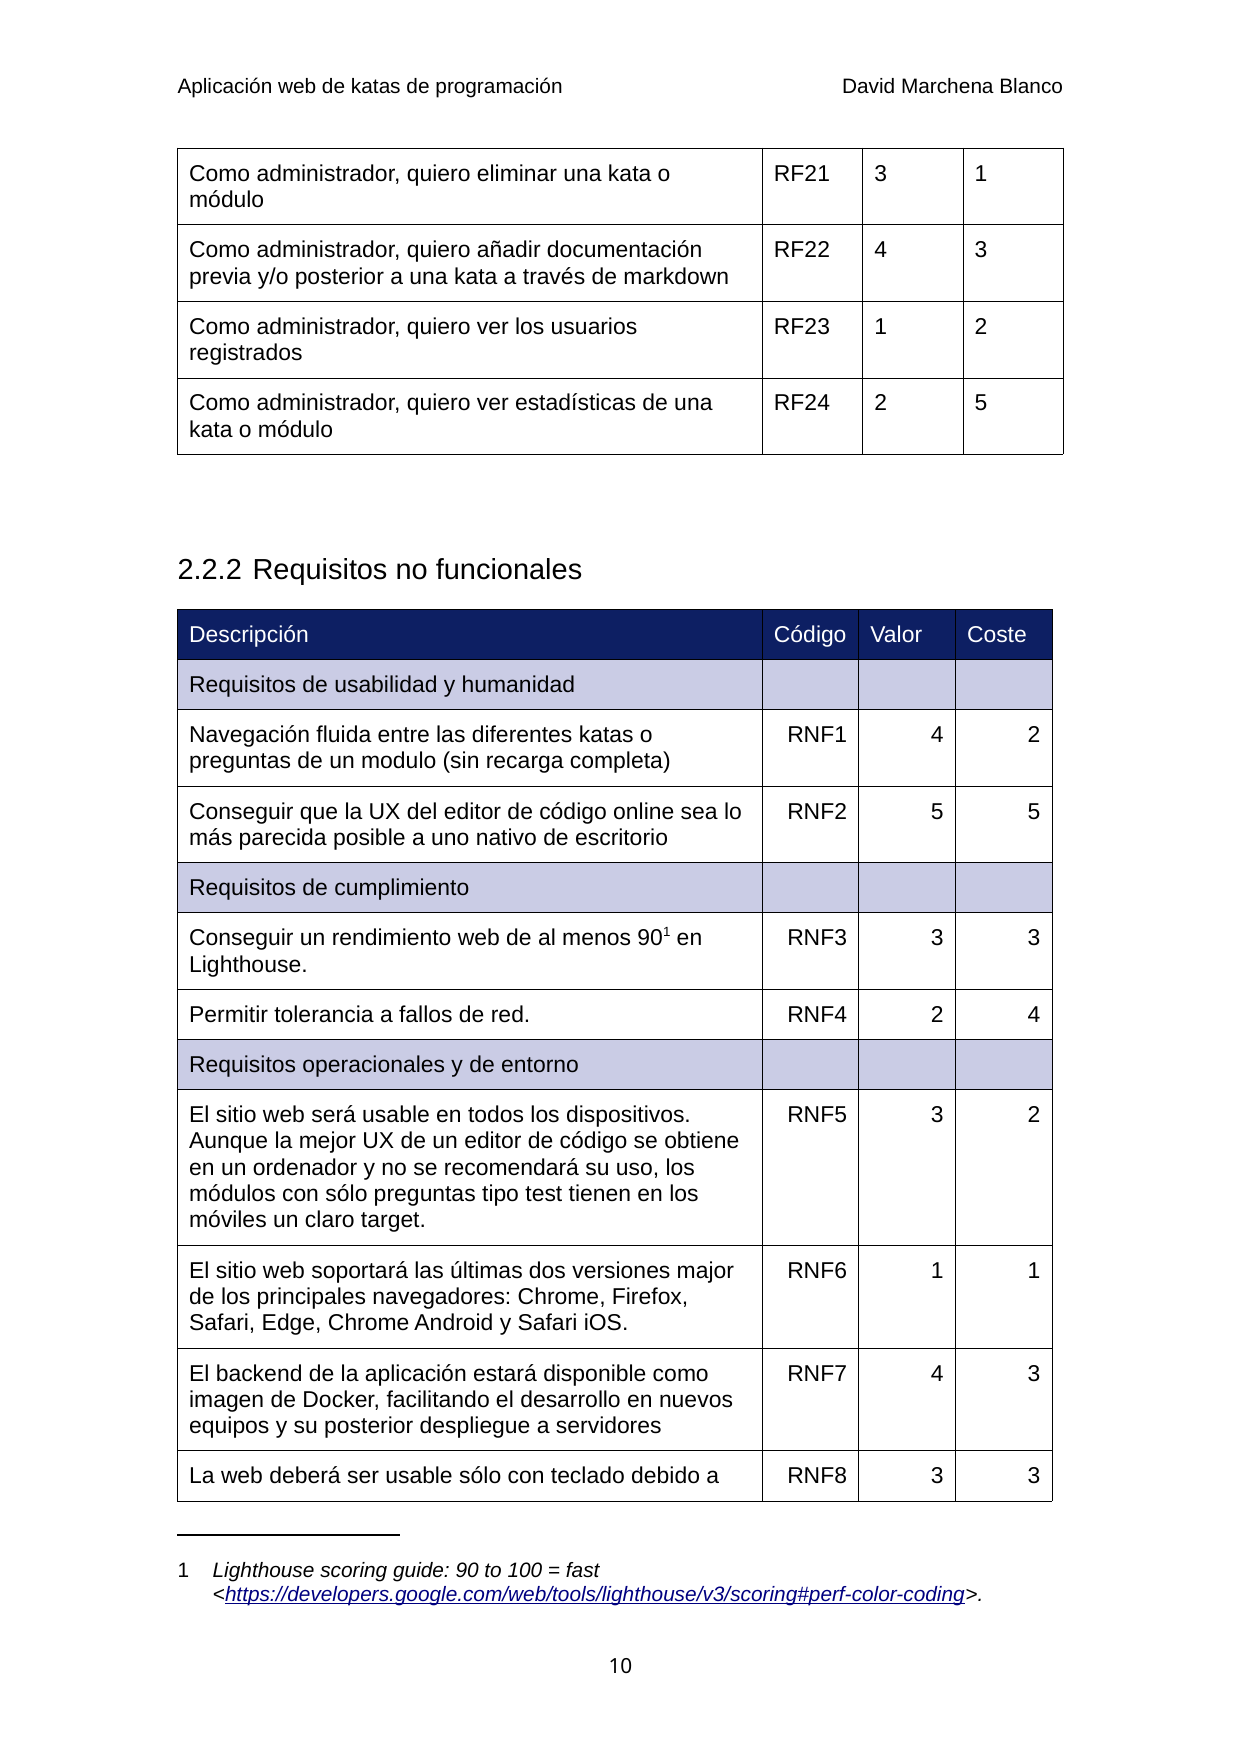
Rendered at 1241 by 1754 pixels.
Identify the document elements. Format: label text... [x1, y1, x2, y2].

table_cell RNF6 [763, 1246, 858, 1347]
table_cell 1 [956, 1246, 1052, 1347]
table_cell RF23 [763, 302, 862, 377]
table_cell RNF2 [763, 787, 858, 862]
table_cell El backend de la aplicación estará disponible como imagen de Docker, facilitando el desarrollo en nuevos equipos y su posterior despliegue a servidores [178, 1349, 762, 1450]
table_cell 1 [859, 1246, 955, 1347]
table_cell 5 [964, 379, 1063, 454]
table_cell 3 [956, 913, 1052, 989]
table_cell 4 [859, 710, 955, 786]
table_cell 3 [956, 1349, 1052, 1450]
table_cell 5 [956, 787, 1052, 862]
table_cell 2 [859, 990, 955, 1039]
table_cell El sitio web será usable en todos los dispositivos. Aunque la mejor UX de un editor de código se obtiene en un ordenador y no se recomendará su uso, los módulos con sólo preguntas tipo test tienen en los móviles un claro target. [178, 1090, 762, 1244]
table_cell RNF5 [763, 1090, 858, 1244]
table_cell 4 [859, 1349, 955, 1450]
table_cell El sitio web soportará las últimas dos versiones major de los principales navegadores: Chrome, Firefox, Safari, Edge, Chrome Android y Safari iOS. [178, 1246, 762, 1347]
table_cell La web deberá ser usable sólo con teclado debido a [178, 1451, 762, 1501]
table_cell Como administrador, quiero añadir documentación previa y/o posterior a una kata a través de markdown [178, 225, 762, 301]
table_cell RNF3 [763, 913, 858, 989]
table_cell 2 [956, 1090, 1052, 1244]
table_cell RF22 [763, 225, 862, 301]
table_cell Conseguir un rendimiento web de al menos 90 en Lighthouse. [178, 913, 762, 989]
table_cell 3 [956, 1451, 1052, 1501]
table_cell 2 [956, 710, 1052, 786]
table_cell Como administrador, quiero eliminar una kata o módulo [178, 149, 762, 224]
table_cell 2 [863, 379, 963, 454]
table_cell 1 [863, 302, 963, 377]
table_cell Como administrador, quiero ver los usuarios registrados [178, 302, 762, 377]
table_cell Navegación fluida entre las diferentes katas o preguntas de un modulo (sin recarga completa) [178, 710, 762, 786]
table_cell 2 [964, 302, 1063, 377]
table_cell RF24 [763, 379, 862, 454]
table_cell Conseguir que la UX del editor de código online sea lo más parecida posible a uno nativo de escritorio [178, 787, 762, 862]
table_cell 4 [863, 225, 963, 301]
table_cell 1 [964, 149, 1063, 224]
table_cell Como administrador, quiero ver estadísticas de una kata o módulo [178, 379, 762, 454]
table_cell 3 [859, 1451, 955, 1501]
table_cell RNF1 [763, 710, 858, 786]
table_cell RNF8 [763, 1451, 858, 1501]
table_cell 4 [956, 990, 1052, 1039]
table_cell 3 [964, 225, 1063, 301]
table_cell RNF4 [763, 990, 858, 1039]
table_cell RF21 [763, 149, 862, 224]
table_cell RNF7 [763, 1349, 858, 1450]
table_cell 5 [859, 787, 955, 862]
table_cell 3 [863, 149, 963, 224]
table_cell 3 [859, 1090, 955, 1244]
subtitle Requisitos no funcionales [177, 552, 1063, 585]
table_cell 3 [859, 913, 955, 989]
table_cell Permitir tolerancia a fallos de red. [178, 990, 762, 1039]
